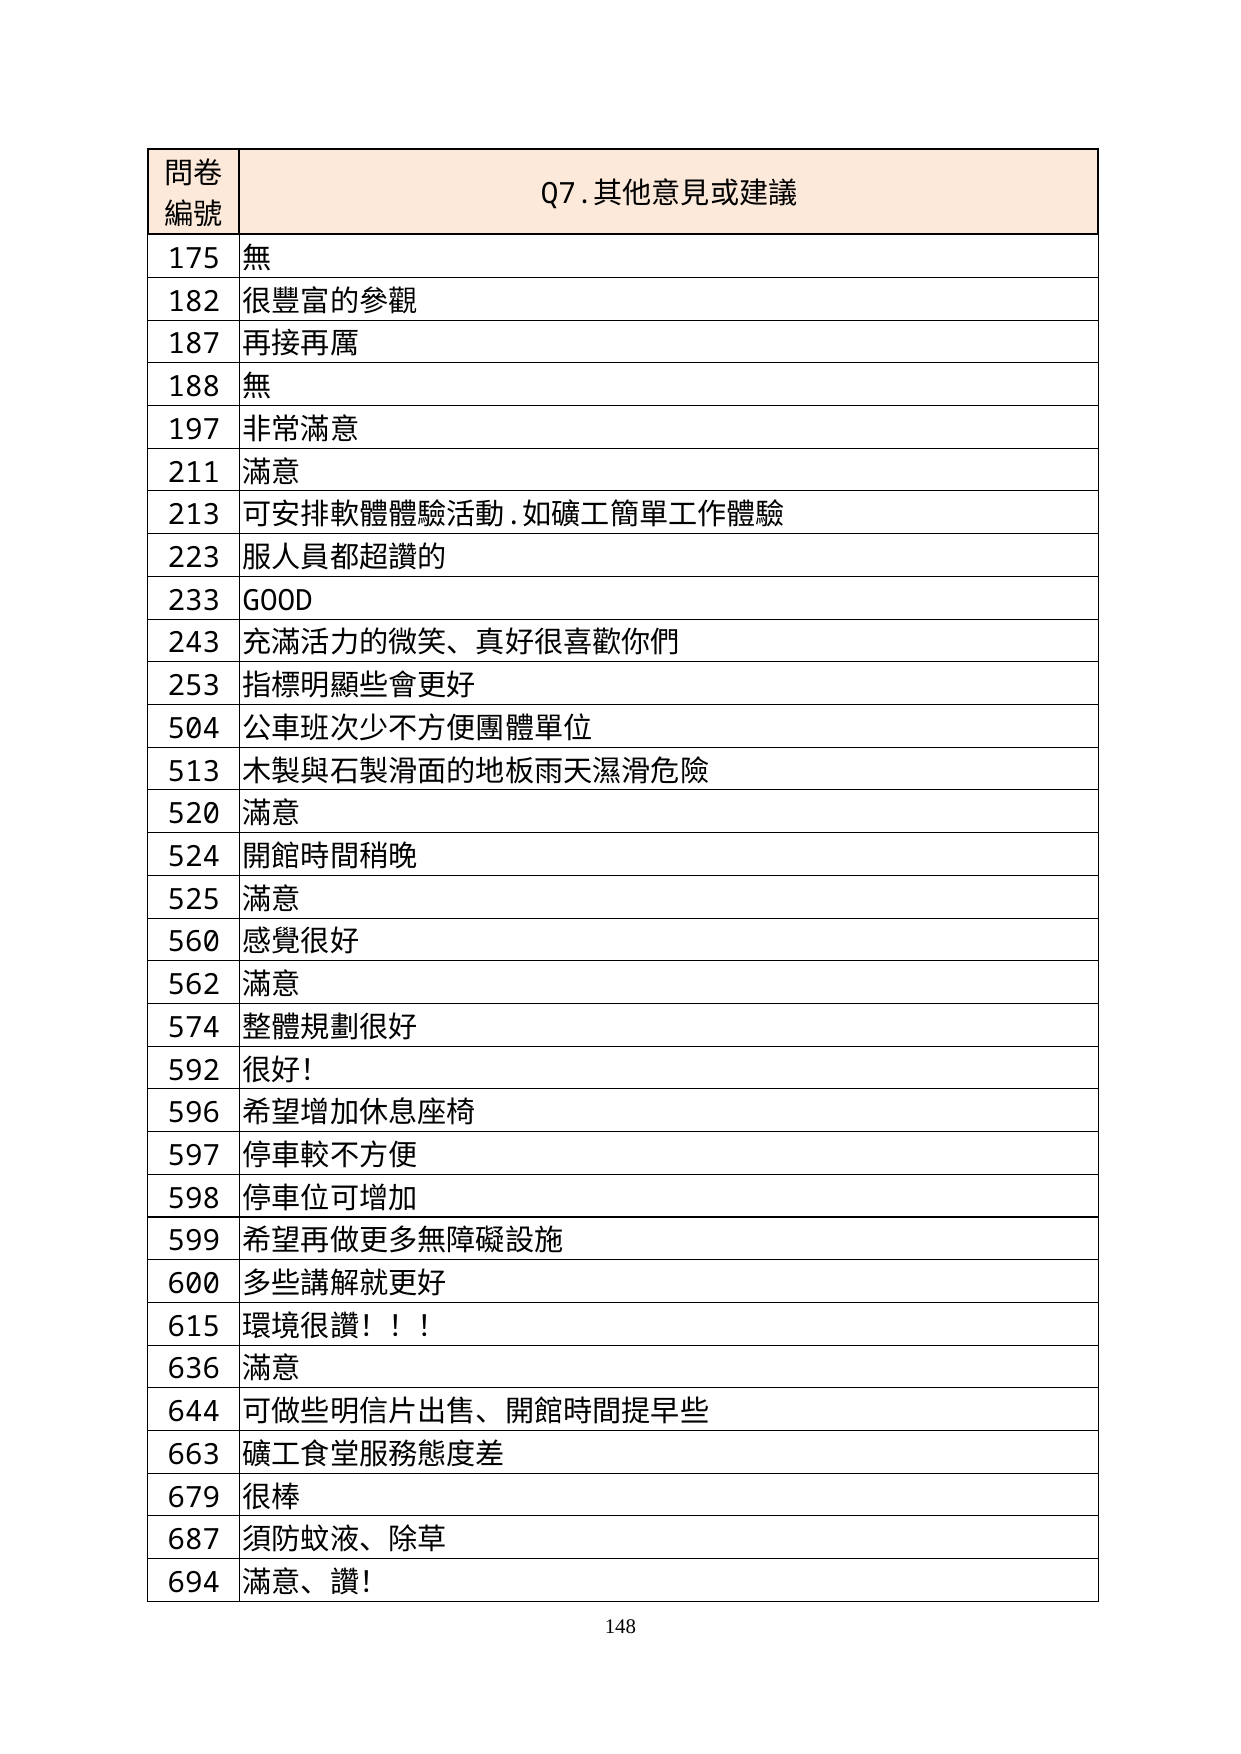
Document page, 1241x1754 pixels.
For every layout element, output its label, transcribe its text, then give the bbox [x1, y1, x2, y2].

table_cell 多些講解就更好 [240, 1260, 1098, 1302]
table_cell 211 [148, 449, 239, 490]
table_cell 694 [148, 1559, 239, 1601]
table_cell 562 [148, 961, 239, 1003]
table_cell 可做些明信片出售、開館時間提早些 [240, 1388, 1098, 1430]
table_cell 很好！ [240, 1047, 1098, 1088]
table_cell 滿意 [240, 876, 1098, 917]
table_cell 希望增加休息座椅 [240, 1089, 1098, 1131]
table_cell GOOD [240, 577, 1098, 618]
table_cell 充滿活力的微笑、真好很喜歡你們 [240, 620, 1098, 661]
table_cell 服人員都超讚的 [240, 534, 1098, 576]
table_cell 644 [148, 1388, 239, 1430]
table_cell 598 [148, 1175, 239, 1216]
table_cell 滿意 [240, 790, 1098, 832]
table_cell 很棒 [240, 1474, 1098, 1515]
table_cell 無 [240, 235, 1098, 277]
table_cell 243 [148, 620, 239, 661]
table_cell 須防蚊液、除草 [240, 1516, 1098, 1558]
table_cell 253 [148, 662, 239, 704]
table_cell 滿意 [240, 449, 1098, 490]
table_cell 停車位可增加 [240, 1175, 1098, 1216]
table_cell 197 [148, 406, 239, 448]
table_cell 520 [148, 790, 239, 832]
table_cell 感覺很好 [240, 919, 1098, 960]
table_cell 223 [148, 534, 239, 576]
table_cell 非常滿意 [240, 406, 1098, 448]
table_cell 687 [148, 1516, 239, 1558]
table_cell 187 [148, 321, 239, 362]
table_cell 513 [148, 748, 239, 789]
table_cell 525 [148, 876, 239, 917]
table_cell 182 [148, 278, 239, 319]
table_cell 滿意、讚！ [240, 1559, 1098, 1601]
table_cell 592 [148, 1047, 239, 1088]
table_cell 213 [148, 491, 239, 533]
table_cell 再接再厲 [240, 321, 1098, 362]
table_cell 很豐富的參觀 [240, 278, 1098, 319]
table_cell 滿意 [240, 961, 1098, 1003]
table_cell 公車班次少不方便團體單位 [240, 705, 1098, 747]
table_cell 停車較不方便 [240, 1132, 1098, 1174]
table_cell 滿意 [240, 1346, 1098, 1387]
table_cell 600 [148, 1260, 239, 1302]
table_cell 597 [148, 1132, 239, 1174]
table_cell 指標明顯些會更好 [240, 662, 1098, 704]
table_cell 560 [148, 919, 239, 960]
table_cell 整體規劃很好 [240, 1004, 1098, 1046]
table_header Q7.其他意見或建議 [240, 150, 1097, 233]
table_cell 希望再做更多無障礙設施 [240, 1218, 1098, 1259]
table_cell 524 [148, 833, 239, 875]
table_cell 木製與石製滑面的地板雨天濕滑危險 [240, 748, 1098, 789]
table_cell 無 [240, 363, 1098, 405]
table_cell 636 [148, 1346, 239, 1387]
table_cell 礦工食堂服務態度差 [240, 1431, 1098, 1473]
table_cell 188 [148, 363, 239, 405]
table_header 問卷編號 [149, 150, 238, 233]
table_cell 596 [148, 1089, 239, 1131]
table_cell 574 [148, 1004, 239, 1046]
table_cell 環境很讚！！！ [240, 1303, 1098, 1344]
table_cell 可安排軟體體驗活動.如礦工簡單工作體驗 [240, 491, 1098, 533]
table_cell 615 [148, 1303, 239, 1344]
table_cell 175 [148, 235, 239, 277]
table_cell 663 [148, 1431, 239, 1473]
table_cell 233 [148, 577, 239, 618]
table_cell 504 [148, 705, 239, 747]
table_cell 679 [148, 1474, 239, 1515]
table_cell 開館時間稍晚 [240, 833, 1098, 875]
table_cell 599 [148, 1218, 239, 1259]
